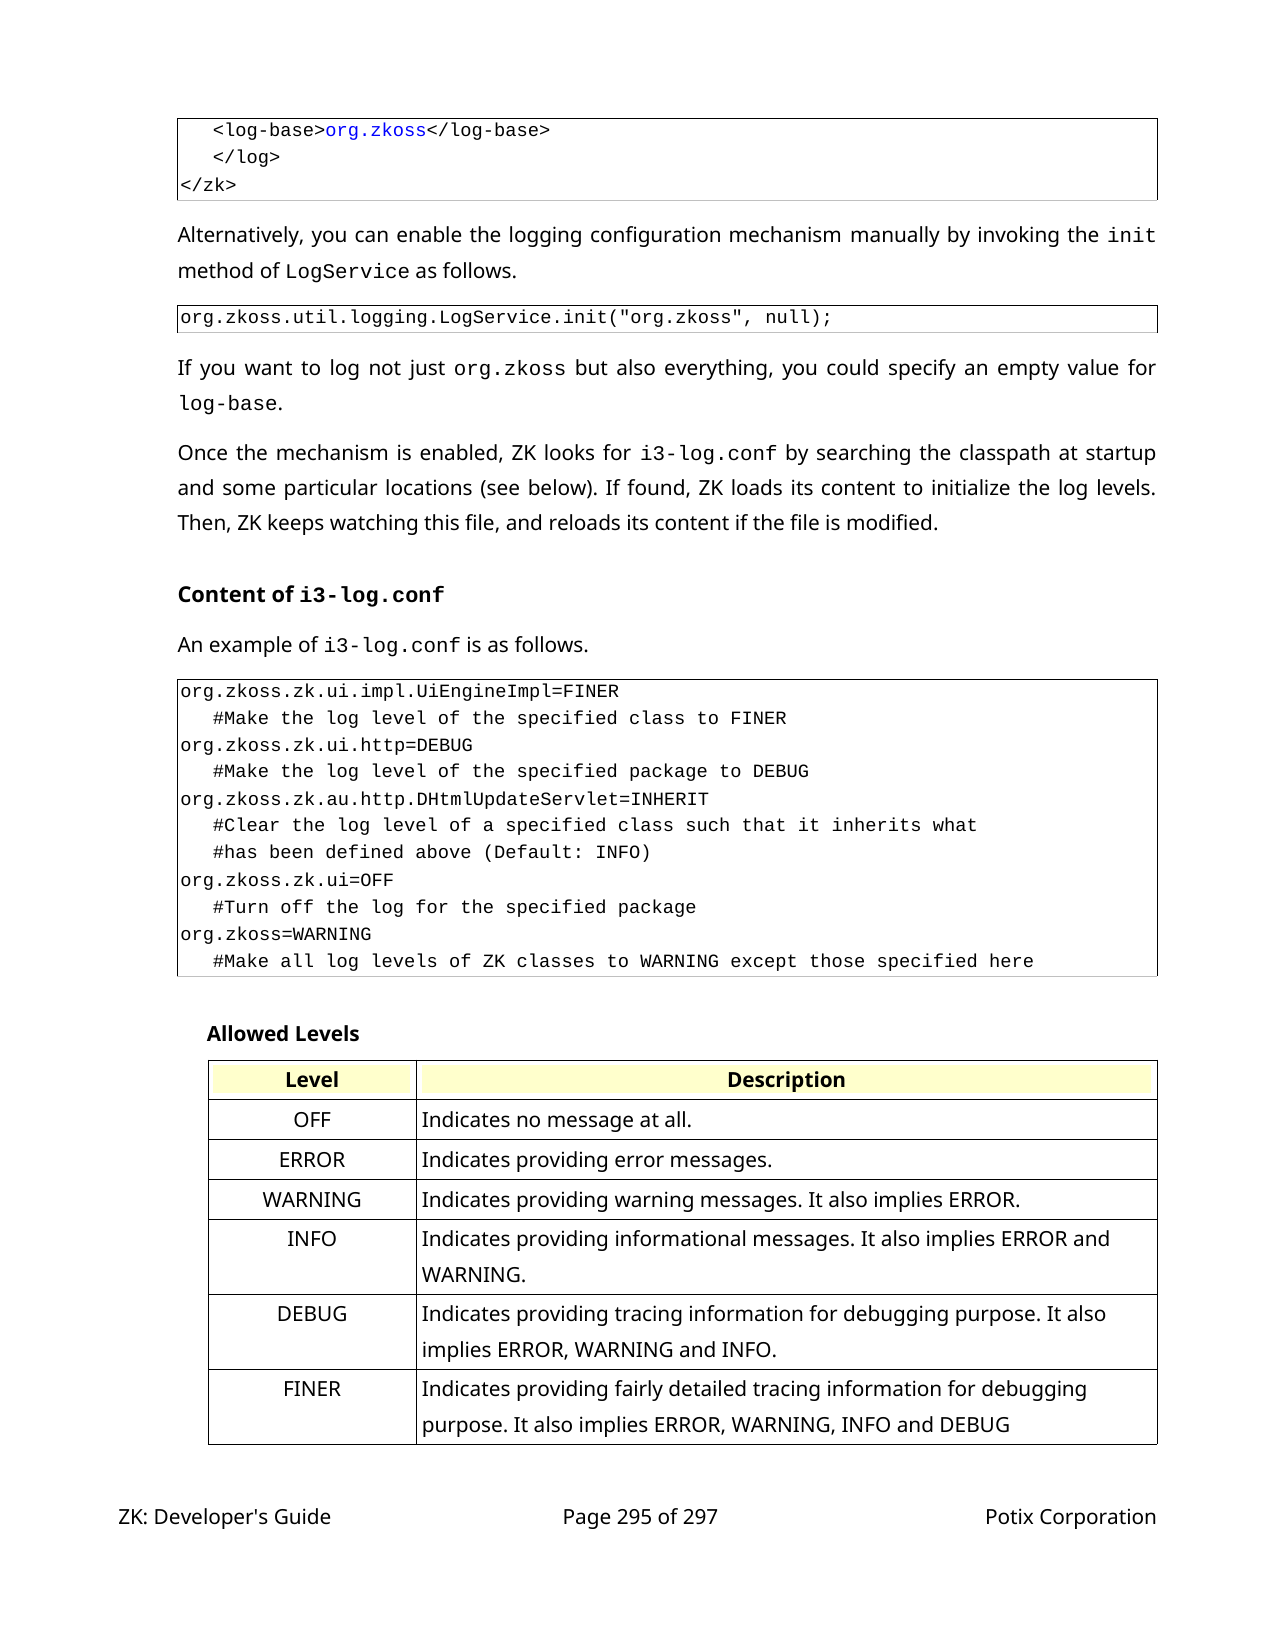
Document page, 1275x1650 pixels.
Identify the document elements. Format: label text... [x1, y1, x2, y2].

subtitle Allowed Levels [207, 1019, 1157, 1047]
table_cell Indicates providing fairly detailed tracing information for debugging purpose. It also implies ERROR, WARNING, INFO and DEBUG [417, 1370, 1157, 1444]
text org.zkoss.zk.ui=OFF [178, 867, 1157, 892]
table_cell DEBUG [209, 1295, 416, 1369]
subtitle Content of i3-log.conf [177, 579, 1157, 609]
table_cell FINER [209, 1370, 416, 1444]
text #has been defined above (Default: INFO) [178, 840, 1157, 864]
text An example of i3-log.conf is as follows. [177, 630, 1157, 658]
text #Turn off the log for the specified package [178, 895, 1157, 919]
text If you want to log not just org.zkoss but also everything, you could specify an empty value for log-base. [177, 353, 1157, 417]
text Once the mechanism is enabled, ZK looks for i3-log.conf by searching the classpath at startup and some particular locations (see below). If found, ZK loads its content to initialize the log levels. Then, ZK keeps watching this file, and reloads its content if the file is modified. [177, 438, 1157, 537]
text #Make all log levels of ZK classes to WARNING except those specified here [178, 949, 1157, 976]
table_cell Indicates providing error messages. [417, 1140, 1157, 1179]
table_cell INFO [209, 1220, 416, 1294]
table_cell Indicates providing informational messages. It also implies ERROR and WARNING. [417, 1220, 1157, 1294]
text Alternatively, you can enable the logging configuration mechanism manually by invoking the init method of LogService as follows. [177, 220, 1157, 284]
text #Make the log level of the specified class to FINER org.zkoss.zk.ui.http=DEBUG #Make the log level of the specified package to DEBUG [178, 706, 1157, 784]
table_header Description [417, 1061, 1157, 1099]
table_cell WARNING [209, 1180, 416, 1219]
text org.zkoss.zk.au.http.DHtmlUpdateServlet=INHERIT #Clear the log level of a specified class such that it inherits what [178, 787, 1157, 837]
table_cell OFF [209, 1100, 416, 1139]
text </zk> [178, 172, 1157, 200]
table_cell Indicates providing tracing information for debugging purpose. It also implies ERROR, WARNING and INFO. [417, 1295, 1157, 1369]
text </log> [178, 145, 1157, 169]
text <log-base>org.zkoss</log-base> [178, 119, 1157, 142]
table_cell Indicates no message at all. [417, 1100, 1157, 1139]
text org.zkoss.zk.ui.impl.UiEngineImpl=FINER [178, 680, 1157, 703]
table_cell ERROR [209, 1140, 416, 1179]
text org.zkoss.util.logging.LogService.init("org.zkoss", null); [178, 306, 1157, 332]
table_header Level [209, 1061, 416, 1099]
table_cell Indicates providing warning messages. It also implies ERROR. [417, 1180, 1157, 1219]
text org.zkoss=WARNING [178, 922, 1157, 946]
